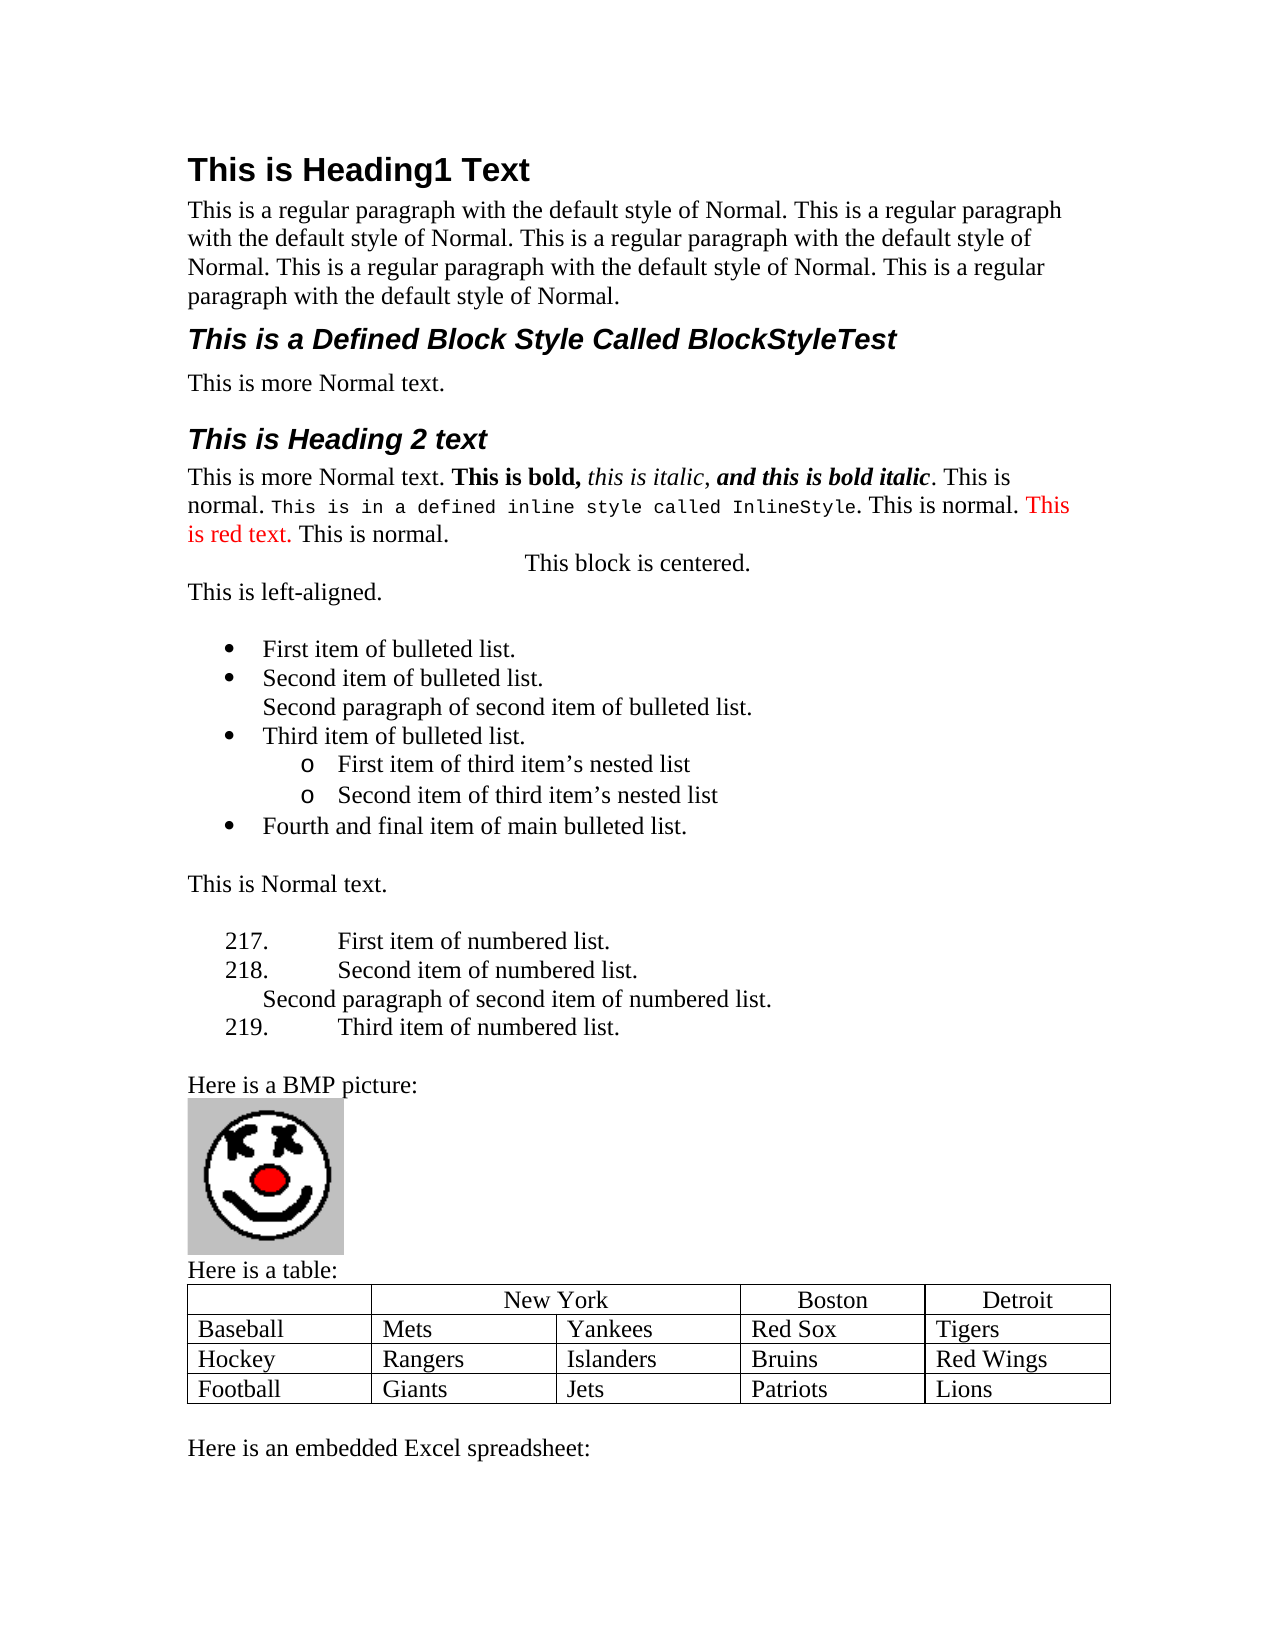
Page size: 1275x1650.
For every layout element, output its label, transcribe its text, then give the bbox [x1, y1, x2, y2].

list First item of bulleted list. [225, 634, 1087, 663]
table_header New York [372, 1285, 740, 1313]
text Here is an embedded Excel spreadsheet: [187, 1433, 1087, 1461]
text Second paragraph of second item of bulleted list. [262, 692, 1087, 721]
table_cell Red Sox [741, 1315, 924, 1343]
table_cell Lions [926, 1374, 1110, 1403]
text This is Normal text. [187, 869, 1087, 897]
table_cell Islanders [557, 1344, 740, 1373]
text Second paragraph of second item of numbered list. [262, 984, 1087, 1012]
text This is a regular paragraph with the default style of Normal. This is a regular paragraph with the default style of Normal. This is a regular paragraph with the default style of Normal. This is a regular paragraph with the default style of Normal. This is a regular paragraph with the default style of Normal. [187, 195, 1087, 310]
table_cell Rangers [372, 1344, 556, 1373]
text This is left-aligned. [187, 577, 1087, 606]
table_cell Giants [372, 1374, 556, 1403]
text This is more Normal text. This is bold, this is italic, and this is bold italic. This is normal. This is in a defined inline style called InlineStyle. This is normal. This is red text. This is normal. [187, 462, 1087, 548]
subtitle This is Heading1 Text [187, 150, 1087, 188]
text Here is a table: [187, 1255, 1087, 1284]
table_cell Yankees [557, 1315, 740, 1343]
table_cell Baseball [188, 1315, 371, 1343]
text This block is centered. [187, 548, 1087, 577]
table_cell Tigers [926, 1315, 1110, 1343]
table_cell Hockey [188, 1344, 371, 1373]
table_header [188, 1285, 371, 1313]
list Fourth and final item of main bulleted list. [225, 811, 1087, 840]
list Second item of numbered list. [225, 955, 1087, 984]
table_cell Red Wings [926, 1344, 1110, 1373]
text This is a Defined Block Style Called BlockStyleTest [187, 322, 1087, 356]
text This is more Normal text. [187, 368, 1087, 397]
table_header Boston [741, 1285, 924, 1313]
table_cell Jets [557, 1374, 740, 1403]
list Second item of third item’s nested list [300, 780, 1087, 811]
table_cell Patriots [741, 1374, 924, 1403]
table_cell Mets [372, 1315, 556, 1343]
list Second item of bulleted list. [225, 663, 1087, 692]
list Third item of numbered list. [225, 1012, 1087, 1041]
subtitle This is Heading 2 text [187, 422, 1087, 456]
table_cell Bruins [741, 1344, 924, 1373]
table_header Detroit [926, 1285, 1110, 1313]
text Here is a BMP picture: [187, 1070, 1087, 1099]
list Third item of bulleted list. [225, 721, 1087, 749]
table_cell Football [188, 1374, 371, 1403]
list First item of third item’s nested list [300, 749, 1087, 780]
list First item of numbered list. [225, 926, 1087, 955]
